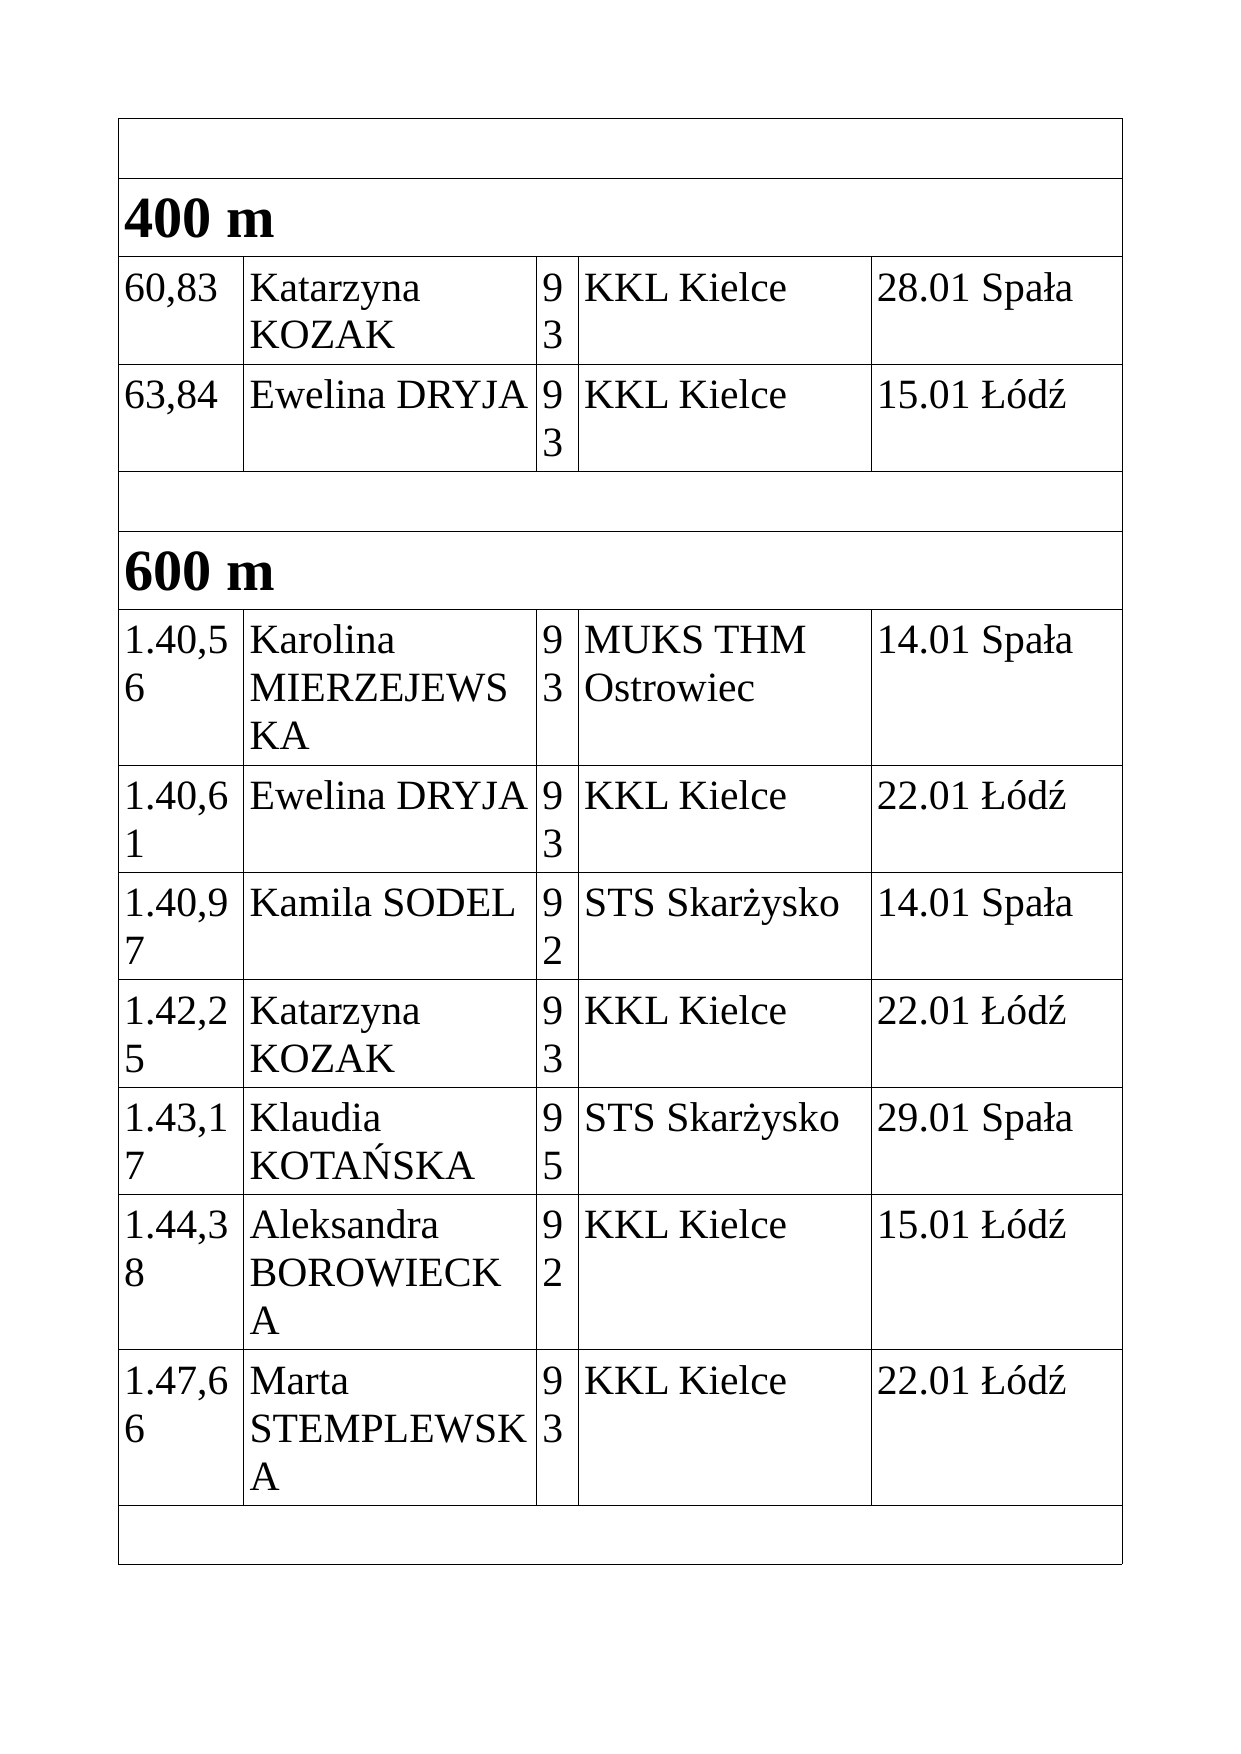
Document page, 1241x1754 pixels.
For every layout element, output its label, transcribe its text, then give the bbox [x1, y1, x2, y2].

table_cell KKL Kielce [579, 766, 871, 872]
table_cell Marta STEMPLEWSKA [244, 1350, 536, 1505]
table_cell 14.01 Spała [872, 610, 1122, 764]
table_cell KKL Kielce [579, 257, 871, 364]
table_cell KKL Kielce [579, 1350, 871, 1505]
table_cell 22.01 Łódź [872, 1350, 1122, 1505]
table_cell Karolina MIERZEJEWSKA [244, 610, 536, 764]
table_cell 14.01 Spała [872, 873, 1122, 979]
table_cell 28.01 Spała [872, 257, 1122, 364]
table_cell STS Skarżysko [579, 1088, 871, 1194]
table_cell 63,84 [119, 365, 243, 471]
table_cell KKL Kielce [579, 365, 871, 471]
table_cell 93 [537, 257, 578, 364]
table_cell 60,83 [119, 257, 243, 364]
table_cell 22.01 Łódź [872, 980, 1122, 1087]
table_cell 93 [537, 1350, 578, 1505]
table_cell 93 [537, 766, 578, 872]
table_cell 600 m [119, 532, 1122, 609]
table_cell 1.43,17 [119, 1088, 243, 1194]
table_cell KKL Kielce [579, 1195, 871, 1349]
table_cell 95 [537, 1088, 578, 1194]
table_cell Ewelina DRYJA [244, 766, 536, 872]
table_cell 15.01 Łódź [872, 365, 1122, 471]
table_cell KKL Kielce [579, 980, 871, 1087]
table_cell 400 m [119, 179, 1122, 256]
table_cell 93 [537, 365, 578, 471]
table_cell Klaudia KOTAŃSKA [244, 1088, 536, 1194]
table_cell 92 [537, 1195, 578, 1349]
table_cell 93 [537, 980, 578, 1087]
table_cell Katarzyna KOZAK [244, 257, 536, 364]
table_cell Katarzyna KOZAK [244, 980, 536, 1087]
table_cell 1.42,25 [119, 980, 243, 1087]
table_cell 22.01 Łódź [872, 766, 1122, 872]
table_cell [119, 472, 1122, 531]
table_cell 15.01 Łódź [872, 1195, 1122, 1349]
table_cell [119, 1506, 1122, 1564]
table_cell Ewelina DRYJA [244, 365, 536, 471]
table_cell STS Skarżysko [579, 873, 871, 979]
table_cell 1.40,56 [119, 610, 243, 764]
table_cell 1.40,97 [119, 873, 243, 979]
table_cell 1.44,38 [119, 1195, 243, 1349]
table_cell 29.01 Spała [872, 1088, 1122, 1194]
table_cell Aleksandra BOROWIECKA [244, 1195, 536, 1349]
table_cell MUKS THM Ostrowiec [579, 610, 871, 764]
table_cell 1.47,66 [119, 1350, 243, 1505]
table_cell Kamila SODEL [244, 873, 536, 979]
table_cell [119, 119, 1122, 178]
table_cell 92 [537, 873, 578, 979]
table_cell 1.40,61 [119, 766, 243, 872]
table_cell 93 [537, 610, 578, 764]
